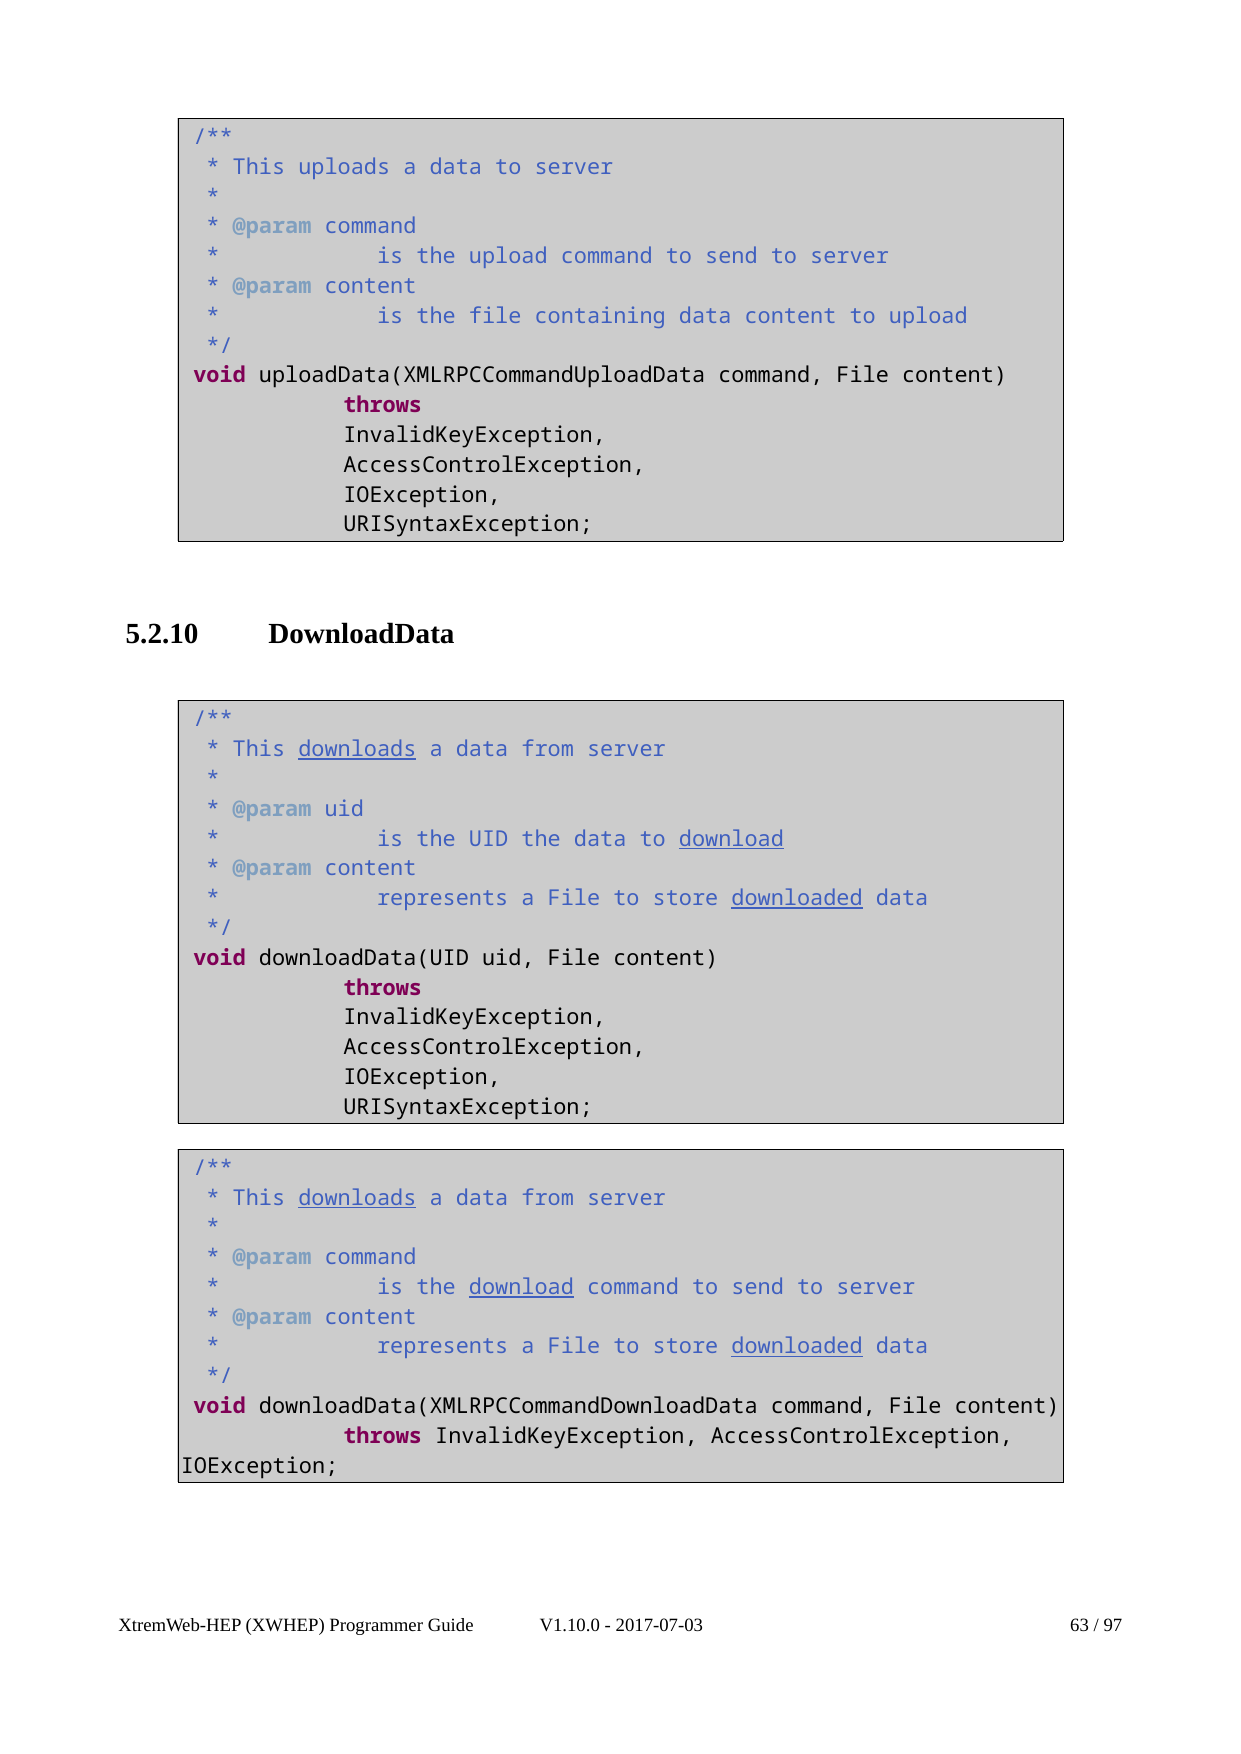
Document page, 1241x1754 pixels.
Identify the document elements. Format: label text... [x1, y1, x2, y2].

text * represents a File to store downloaded data [179, 879, 1063, 909]
text IOException, [179, 476, 1063, 505]
text * @param content [179, 1298, 1063, 1327]
subtitle DownloadData [118, 617, 1122, 650]
text * @param command [179, 207, 1063, 237]
text URISyntaxException; [179, 1088, 1063, 1123]
text /** [179, 701, 1063, 730]
text throws [179, 968, 1063, 998]
text * This uploads a data to server [179, 148, 1063, 178]
text * is the upload command to send to server [179, 237, 1063, 267]
text * [179, 1208, 1063, 1238]
text * @param content [179, 267, 1063, 297]
text * @param uid [179, 790, 1063, 819]
text void downloadData(XMLRPCCommandDownloadData command, File content) [179, 1387, 1063, 1417]
text * @param command [179, 1238, 1063, 1268]
text */ [179, 1357, 1063, 1387]
text * This downloads a data from server [179, 730, 1063, 760]
text */ [179, 327, 1063, 356]
text InvalidKeyException, [179, 416, 1063, 446]
text AccessControlException, [179, 1028, 1063, 1058]
text * [179, 760, 1063, 790]
text * is the file containing data content to upload [179, 297, 1063, 327]
text * @param content [179, 849, 1063, 879]
text * This downloads a data from server [179, 1178, 1063, 1208]
text throws InvalidKeyException, AccessControlException, IOException; [179, 1417, 1063, 1482]
text InvalidKeyException, [179, 998, 1063, 1028]
text * represents a File to store downloaded data [179, 1327, 1063, 1357]
text * is the download command to send to server [179, 1268, 1063, 1298]
text */ [179, 909, 1063, 939]
text throws [179, 386, 1063, 416]
text AccessControlException, [179, 446, 1063, 476]
text * [179, 178, 1063, 207]
text void uploadData(XMLRPCCommandUploadData command, File content) [179, 356, 1063, 386]
text IOException, [179, 1058, 1063, 1088]
text void downloadData(UID uid, File content) [179, 939, 1063, 968]
text /** [179, 119, 1063, 148]
text URISyntaxException; [179, 505, 1063, 541]
text * is the UID the data to download [179, 819, 1063, 849]
text /** [179, 1150, 1063, 1178]
